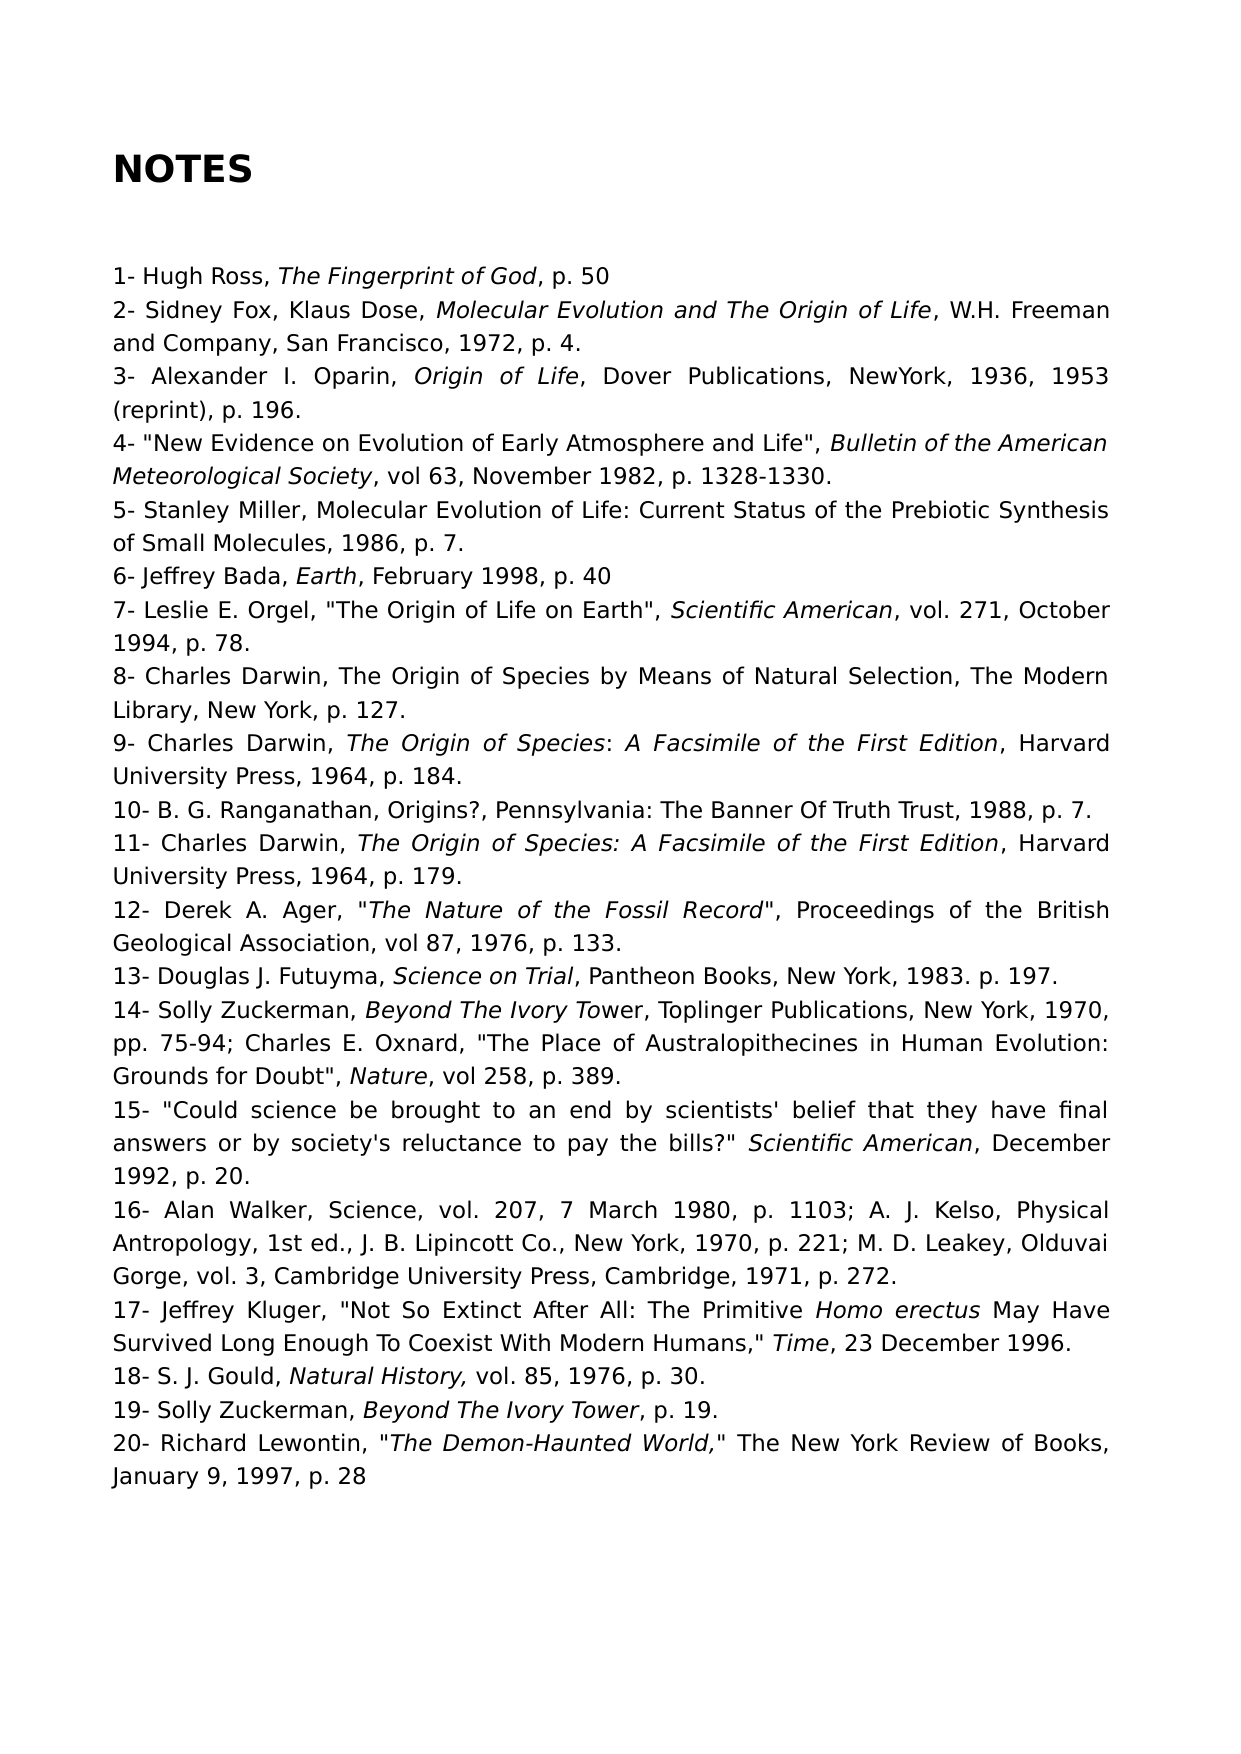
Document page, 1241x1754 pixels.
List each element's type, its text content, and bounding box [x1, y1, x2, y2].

text 12- Derek A. Ager, "The Nature of the Fossil Record", Proceedings of the British Geological Association, vol 87, 1976, p. 133. [112, 891, 1110, 958]
text 9- Charles Darwin, The Origin of Species: A Facsimile of the First Edition, Harvard University Press, 1964, p. 184. [112, 725, 1110, 791]
text 6- Jeffrey Bada, Earth, February 1998, p. 40 [112, 558, 1110, 591]
text 20- Richard Lewontin, "The Demon-Haunted World," The New York Review of Books, January 9, 1997, p. 28 [112, 1425, 1110, 1491]
text 18- S. J. Gould, Natural History, vol. 85, 1976, p. 30. [112, 1358, 1110, 1391]
text 10- B. G. Ranganathan, Origins?, Pennsylvania: The Banner Of Truth Trust, 1988, p. 7. [112, 791, 1110, 825]
text 1- Hugh Ross, The Fingerprint of God, p. 50 [112, 258, 1110, 291]
text 15- "Could science be brought to an end by scientists' belief that they have final answers or by society's reluctance to pay the bills?" Scientific American, December 1992, p. 20. [112, 1091, 1110, 1191]
text 16- Alan Walker, Science, vol. 207, 7 March 1980, p. 1103; A. J. Kelso, Physical Antropology, 1st ed., J. B. Lipincott Co., New York, 1970, p. 221; M. D. Leakey, Olduvai Gorge, vol. 3, Cambridge University Press, Cambridge, 1971, p. 272. [112, 1191, 1110, 1291]
text 2- Sidney Fox, Klaus Dose, Molecular Evolution and The Origin of Life, W.H. Freeman and Company, San Francisco, 1972, p. 4. [112, 291, 1110, 358]
text 3- Alexander I. Oparin, Origin of Life, Dover Publications, NewYork, 1936, 1953 (reprint), p. 196. [112, 358, 1110, 425]
text 13- Douglas J. Futuyma, Science on Trial, Pantheon Books, New York, 1983. p. 197. [112, 958, 1110, 991]
text 4- "New Evidence on Evolution of Early Atmosphere and Life", Bulletin of the American Meteorological Society, vol 63, November 1982, p. 1328-1330. [112, 425, 1110, 491]
text 19- Solly Zuckerman, Beyond The Ivory Tower, p. 19. [112, 1391, 1110, 1425]
text 14- Solly Zuckerman, Beyond The Ivory Tower, Toplinger Publications, New York, 1970, pp. 75-94; Charles E. Oxnard, "The Place of Australopithecines in Human Evolution: Grounds for Doubt", Nature, vol 258, p. 389. [112, 991, 1110, 1091]
text NOTES [112, 148, 1110, 191]
text 7- Leslie E. Orgel, "The Origin of Life on Earth", Scientific American, vol. 271, October 1994, p. 78. [112, 591, 1110, 658]
text 11- Charles Darwin, The Origin of Species: A Facsimile of the First Edition, Harvard University Press, 1964, p. 179. [112, 825, 1110, 891]
text 5- Stanley Miller, Molecular Evolution of Life: Current Status of the Prebiotic Synthesis of Small Molecules, 1986, p. 7. [112, 491, 1110, 558]
text 17- Jeffrey Kluger, "Not So Extinct After All: The Primitive Homo erectus May Have Survived Long Enough To Coexist With Modern Humans," Time, 23 December 1996. [112, 1291, 1110, 1358]
text 8- Charles Darwin, The Origin of Species by Means of Natural Selection, The Modern Library, New York, p. 127. [112, 658, 1110, 725]
